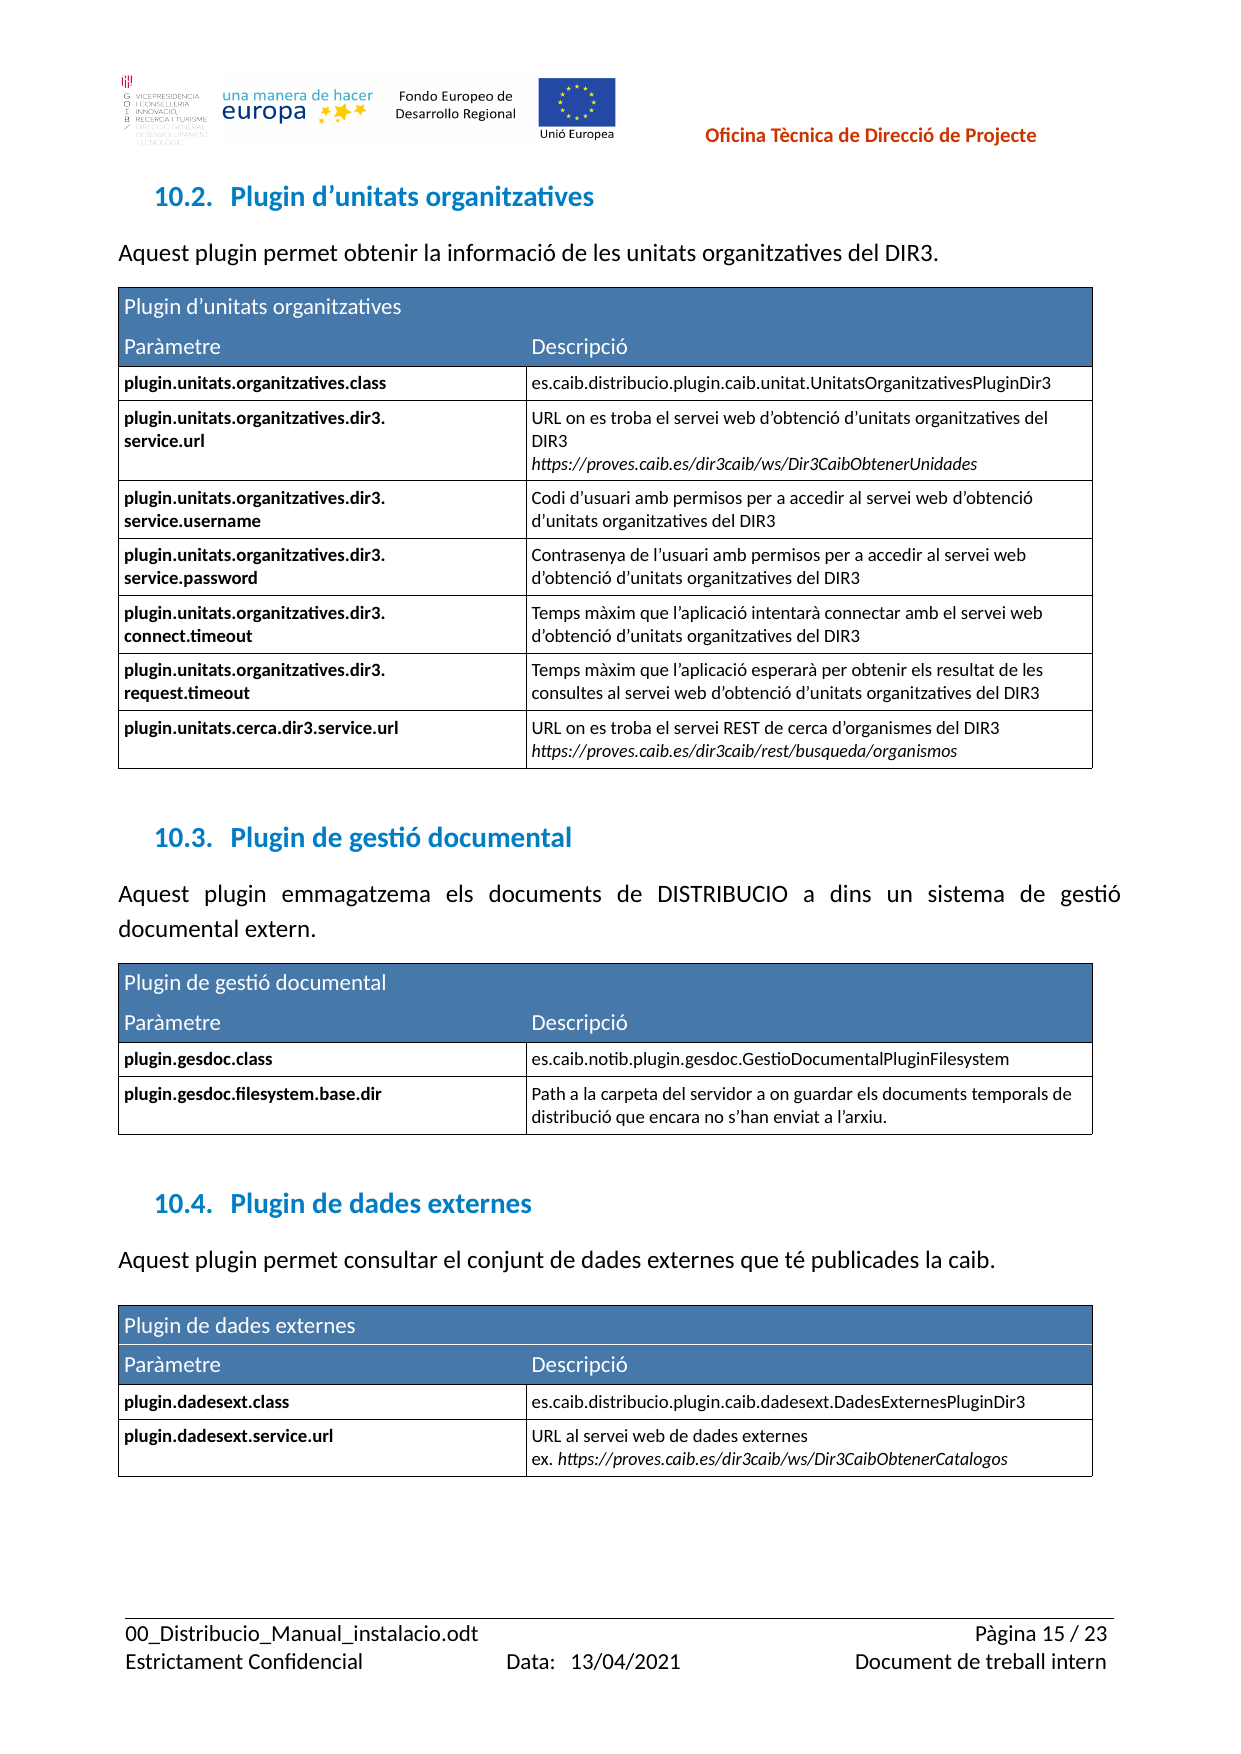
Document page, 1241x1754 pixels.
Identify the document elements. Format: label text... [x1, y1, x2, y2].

subtitle Plugin de gestió documental [153, 819, 1122, 854]
table_cell plugin.unitats.organitzatives.dir3. service.username [119, 481, 526, 538]
table_cell plugin.unitats.organitzatives.dir3. service.password [119, 539, 526, 595]
table_header Plugin d’unitats organitzatives [119, 288, 1092, 326]
table_cell Codi d’usuari amb permisos per a accedir al servei web d’obtenció d’unitats organitzatives del DIR3 [527, 481, 1092, 538]
table_cell plugin.unitats.cerca.dir3.service.url [119, 711, 526, 767]
table_cell Contrasenya de l’usuari amb permisos per a accedir al servei web d’obtenció d’unitats organitzatives del DIR3 [527, 539, 1092, 595]
table_cell Paràmetre [119, 1002, 526, 1042]
table_cell es.caib.distribucio.plugin.caib.unitat.UnitatsOrganitzativesPluginDir3 [527, 367, 1092, 400]
table_cell plugin.gesdoc.class [119, 1043, 526, 1076]
table_cell Descripció [526, 326, 1092, 366]
picture [219, 73, 621, 147]
table_header Plugin de gestió documental [119, 964, 1092, 1002]
table_cell Descripció [526, 1345, 1092, 1384]
table_cell plugin.dadesext.service.url [119, 1420, 526, 1476]
table_cell URL al servei web de dades externes ex. https://proves.caib.es/dir3caib/ws/Dir3CaibObtenerCatalogos [527, 1420, 1092, 1476]
subtitle Plugin de dades externes [153, 1185, 1122, 1220]
table_cell Descripció [526, 1002, 1092, 1042]
table_cell Path a la carpeta del servidor a on guardar els documents temporals de distribució que encara no s’han enviat a l’arxiu. [527, 1077, 1092, 1133]
table_cell es.caib.distribucio.plugin.caib.dadesext.DadesExternesPluginDir3 [527, 1385, 1092, 1418]
table_cell URL on es troba el servei web d’obtenció d’unitats organitzatives del DIR3 https://proves.caib.es/dir3caib/ws/Dir3CaibObtenerUnidades [527, 401, 1092, 480]
table_cell plugin.dadesext.class [119, 1385, 526, 1418]
picture [118, 73, 213, 147]
table_cell Paràmetre [119, 1345, 526, 1384]
subtitle Plugin d’unitats organitzatives [153, 178, 1122, 213]
table_cell plugin.unitats.organitzatives.dir3. connect.timeout [119, 596, 526, 653]
text Aquest plugin permet consultar el conjunt de dades externes que té publicades la caib. [118, 1244, 1122, 1274]
text Aquest plugin emmagatzema els documents de DISTRIBUCIO a dins un sistema de gestió documental extern. [118, 878, 1122, 943]
table_cell Paràmetre [119, 326, 526, 366]
table_header Plugin de dades externes [119, 1306, 1092, 1344]
table_cell plugin.unitats.organitzatives.dir3. service.url [119, 401, 526, 480]
table_cell plugin.unitats.organitzatives.dir3. request.timeout [119, 654, 526, 710]
table_cell plugin.gesdoc.filesystem.base.dir [119, 1077, 526, 1133]
table_cell es.caib.notib.plugin.gesdoc.GestioDocumentalPluginFilesystem [527, 1043, 1092, 1076]
text Aquest plugin permet obtenir la informació de les unitats organitzatives del DIR3. [118, 237, 1122, 267]
table_cell URL on es troba el servei REST de cerca d’organismes del DIR3 https://proves.caib.es/dir3caib/rest/busqueda/organismos [527, 711, 1092, 767]
table_cell plugin.unitats.organitzatives.class [119, 367, 526, 400]
table_cell Temps màxim que l’aplicació esperarà per obtenir els resultat de les consultes al servei web d’obtenció d’unitats organitzatives del DIR3 [527, 654, 1092, 710]
table_cell Temps màxim que l’aplicació intentarà connectar amb el servei web d’obtenció d’unitats organitzatives del DIR3 [527, 596, 1092, 653]
